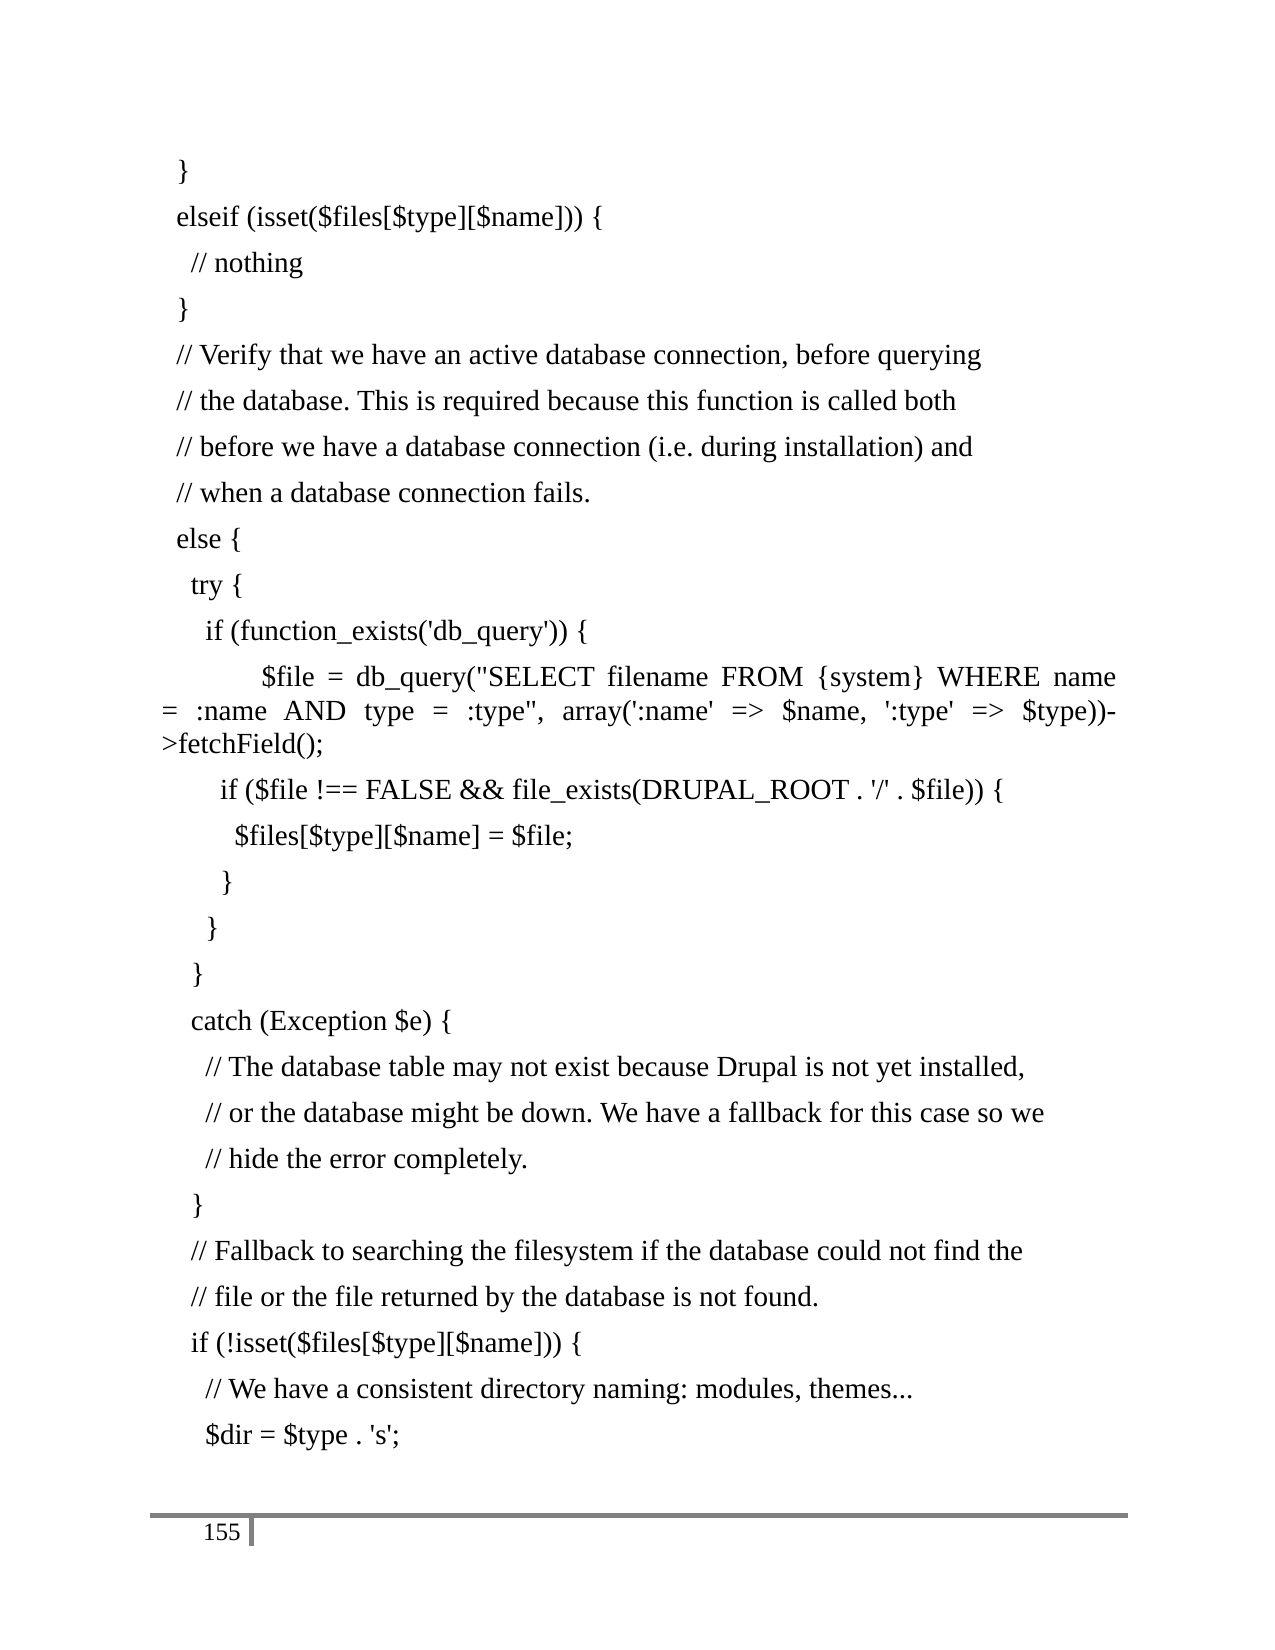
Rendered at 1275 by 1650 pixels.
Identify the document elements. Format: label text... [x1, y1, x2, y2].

text } [161, 153, 1117, 186]
text // nothing [161, 245, 1117, 278]
text if ($file !== FALSE && file_exists(DRUPAL_ROOT . '/' . $file)) { [161, 772, 1117, 806]
text // Fallback to searching the filesystem if the database could not find the [161, 1233, 1117, 1266]
text // when a database connection fails. [161, 475, 1117, 509]
text } [161, 911, 1117, 944]
text catch (Exception $e) { [161, 1003, 1117, 1036]
text // file or the file returned by the database is not found. [161, 1279, 1117, 1312]
text } [161, 291, 1117, 324]
text // Verify that we have an active database connection, before querying [161, 337, 1117, 371]
text } [161, 957, 1117, 990]
text // or the database might be down. We have a fallback for this case so we [161, 1095, 1117, 1128]
text else { [161, 521, 1117, 555]
text $files[$type][$name] = $file; [161, 818, 1117, 852]
text if (function_exists('db_query')) { [161, 613, 1117, 647]
text try { [161, 567, 1117, 601]
text // The database table may not exist because Drupal is not yet installed, [161, 1049, 1117, 1082]
text // the database. This is required because this function is called both [161, 383, 1117, 417]
text // hide the error completely. [161, 1141, 1117, 1174]
text if (!isset($files[$type][$name])) { [161, 1325, 1117, 1358]
text } [161, 1187, 1117, 1220]
text $dir = $type . 's'; [161, 1417, 1117, 1451]
text } [161, 864, 1117, 898]
text elseif (isset($files[$type][$name])) { [161, 199, 1117, 232]
text $file = db_query("SELECT filename FROM {system} WHERE name = :name AND type = :type", array(':name' => $name, ':type' => $type))->fetchField(); [161, 659, 1117, 760]
text // before we have a database connection (i.e. during installation) and [161, 429, 1117, 463]
text // We have a consistent directory naming: modules, themes... [161, 1371, 1117, 1404]
